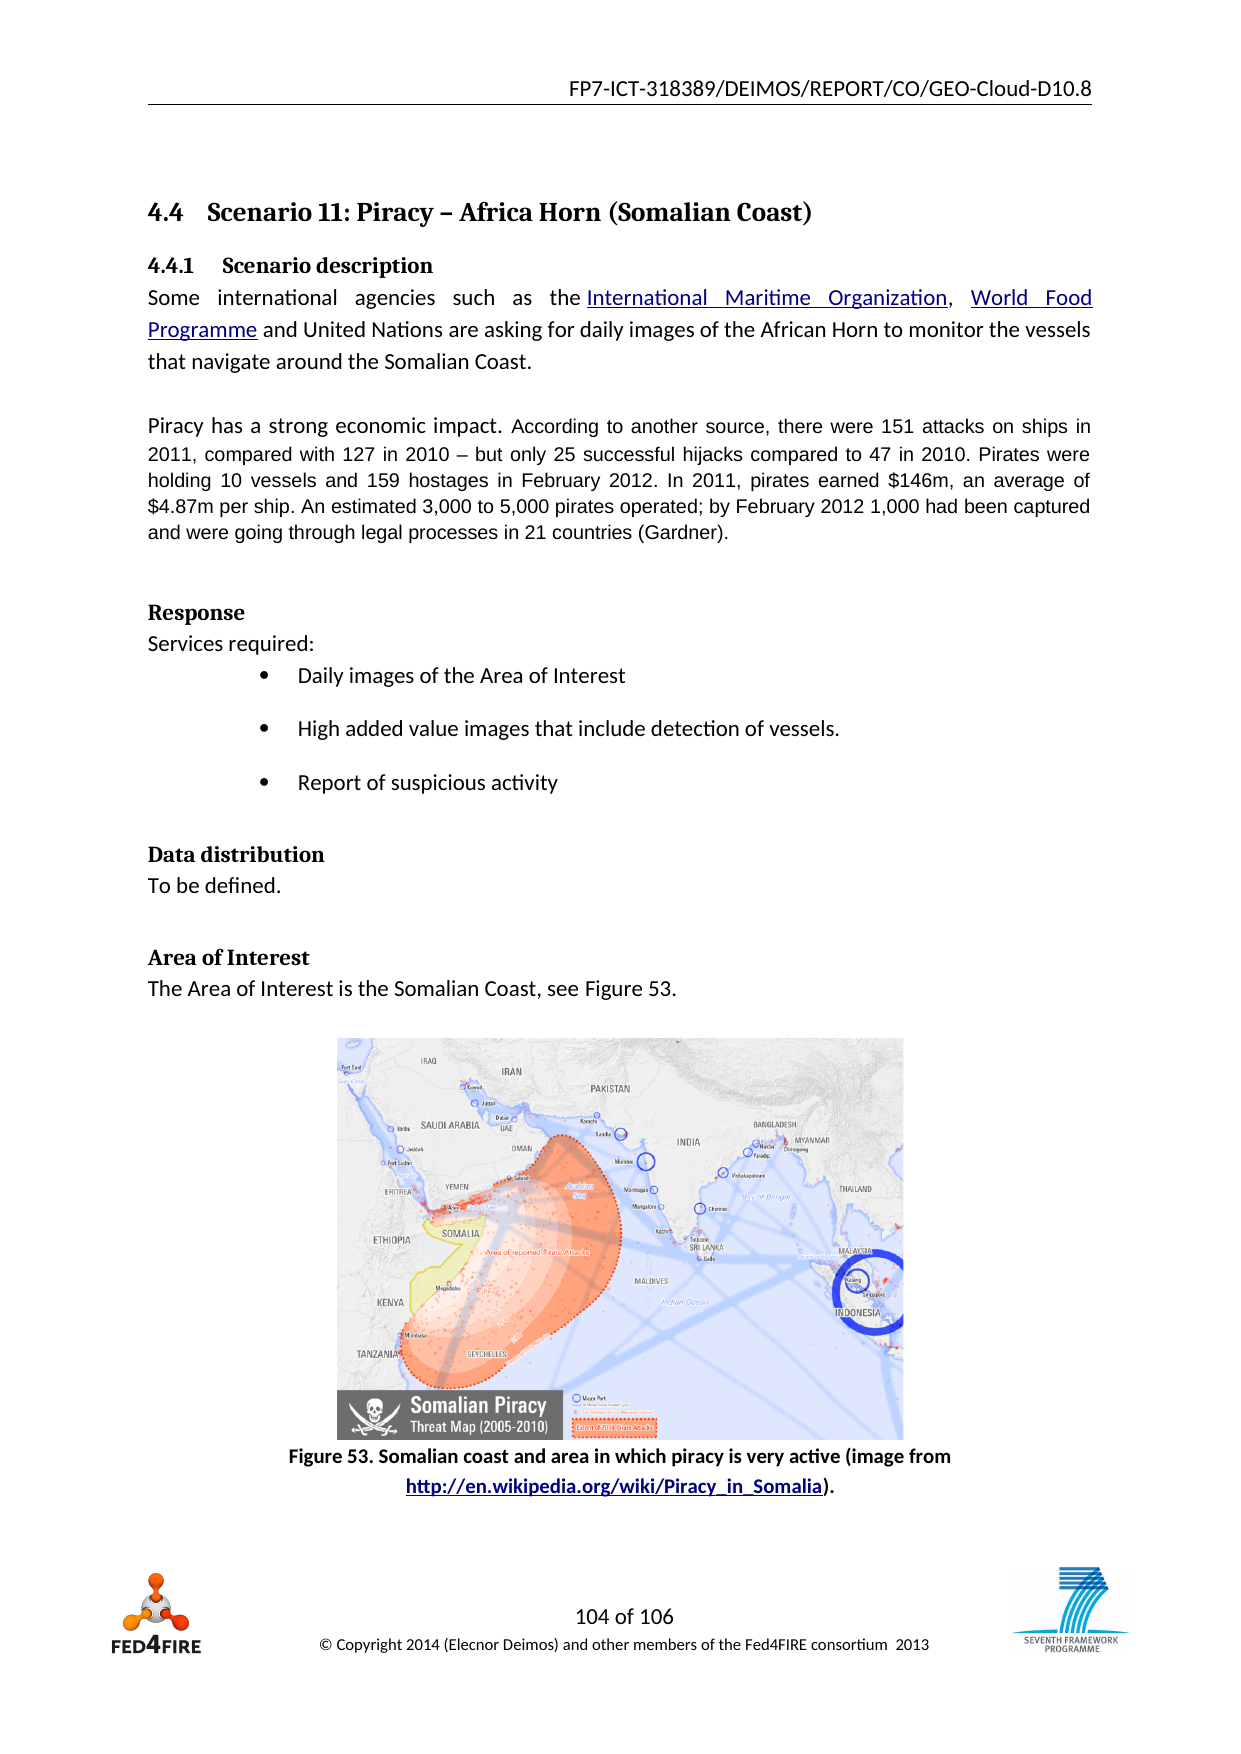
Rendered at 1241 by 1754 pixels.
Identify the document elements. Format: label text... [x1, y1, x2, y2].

list To be defined. [148, 871, 1092, 899]
subtitle Response [148, 600, 1092, 626]
subtitle Area of Interest [148, 945, 1092, 971]
text The Area of Interest is the Somalian Coast, see Figure 53. [148, 974, 1092, 1002]
subtitle Scenario 11: Piracy – Africa Horn (Somalian Coast) [148, 197, 1092, 228]
subtitle Scenario description [148, 253, 1092, 279]
list Daily images of the Area of Interest [260, 662, 1092, 689]
text Some international agencies such as the International Maritime Organization, World Food Programme and United Nations are asking for daily images of the African Horn to monitor the vessels that navigate around the Somalian Coast. [148, 283, 1092, 375]
text Piracy has a strong economic impact. According to another source, there were 151 attacks on ships in 2011, compared with 127 in 2010 – but only 25 successful hijacks compared to 47 in 2010. Pirates were holding 10 vessels and 159 hostages in February 2012. In 2011, pirates earned $146m, an average of $4.87m per ship. An estimated 3,000 to 5,000 pirates operated; by February 2012 1,000 had been captured and were going through legal processes in 21 countries (Gardner). [148, 411, 1092, 543]
list High added value images that include detection of vessels. [260, 714, 1092, 743]
text Figure 53. Somalian coast and area in which piracy is very active (image from http://en.wikipedia.org/wiki/Piracy_in_Somalia). [148, 1444, 1092, 1498]
subtitle Data distribution [148, 841, 1092, 868]
list Report of suspicious activity [260, 768, 1092, 796]
text Services required: [148, 629, 1092, 657]
